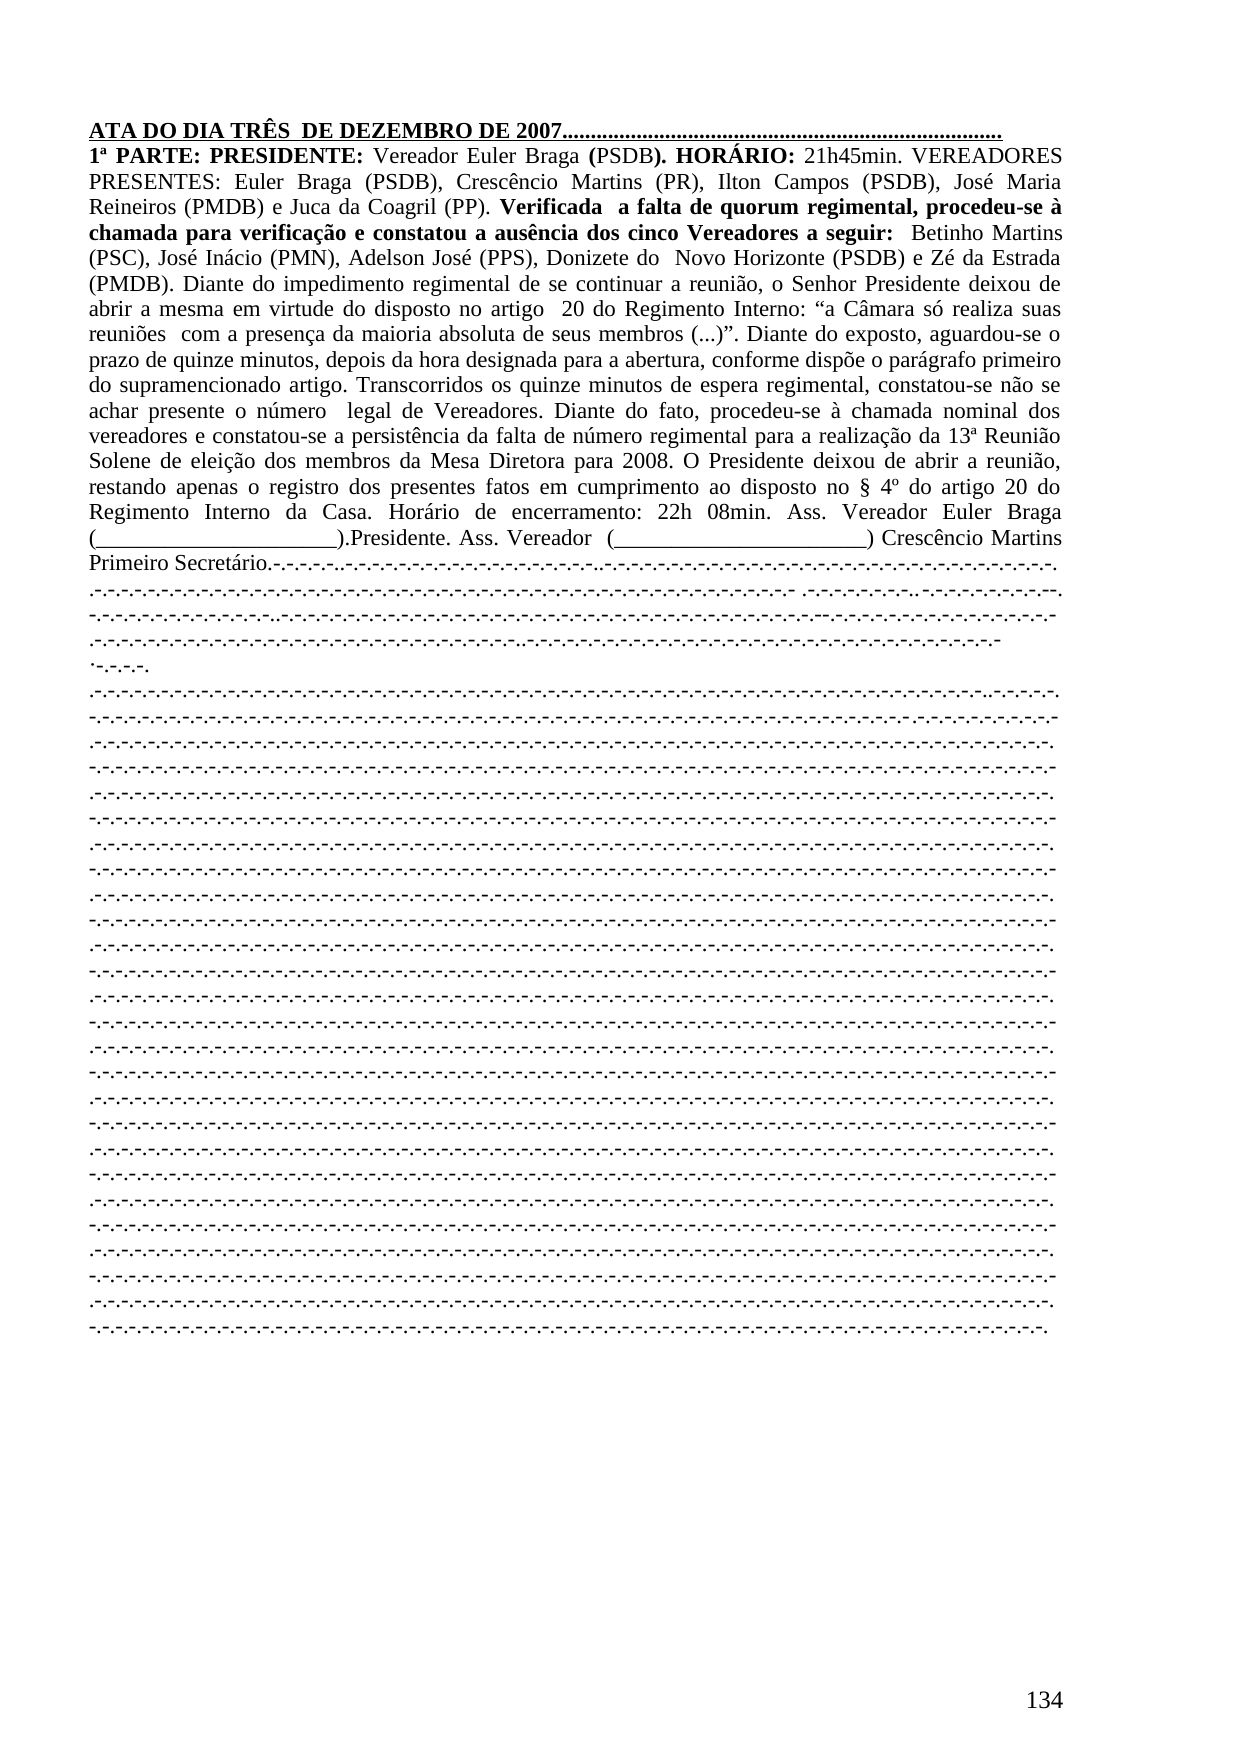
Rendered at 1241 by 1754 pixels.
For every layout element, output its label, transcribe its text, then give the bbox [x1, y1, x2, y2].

text 1ª PARTE: PRESIDENTE: Vereador Euler Braga (PSDB). HORÁRIO: 21h45min. VEREADORES PRESENTES: Euler Braga (PSDB), Crescêncio Martins (PR), Ilton Campos (PSDB), José Maria Reineiros (PMDB) e Juca da Coagril (PP). Verificada a falta de quorum regimental, procedeu-se à chamada para verificação e constatou a ausência dos cinco Vereadores a seguir: Betinho Martins (PSC), José Inácio (PMN), Adelson José (PPS), Donizete do Novo Horizonte (PSDB) e Zé da Estrada (PMDB). Diante do impedimento regimental de se continuar a reunião, o Senhor Presidente deixou de abrir a mesma em virtude do disposto no artigo 20 do Regimento Interno: “a Câmara só realiza suas reuniões com a presença da maioria absoluta de seus membros (...)”. Diante do exposto, aguardou-se o prazo de quinze minutos, depois da hora designada para a abertura, conforme dispõe o parágrafo primeiro do supramencionado artigo. Transcorridos os quinze minutos de espera regimental, constatou-se não se achar presente o número legal de Vereadores. Diante do fato, procedeu-se à chamada nominal dos vereadores e constatou-se a persistência da falta de número regimental para a realização da 13ª Reunião Solene de eleição dos membros da Mesa Diretora para 2008. O Presidente deixou de abrir a reunião, restando apenas o registro dos presentes fatos em cumprimento ao disposto no § 4º do artigo 20 do Regimento Interno da Casa. Horário de encerramento: 22h 08min. Ass. Vereador Euler Braga (_____________________).Presidente. Ass. Vereador (______________________) Crescêncio Martins Primeiro Secretário.-.-.-.-.-..-.-.-.-.-.-.-.-.-.-.-.-.-.-.-.-.-.-.-..-.-.-.-.-.-.-.-.-.-.-.-.-.-.-.-.-.-.-.-.-.-.-.-.-.-.-.-.-.-.-.-.-.-. [88, 143, 1063, 576]
text .-.-.-.-.-.-.-.-.-.-.-.-.-.-.-.-.-.-.-.-.-.-.-.-.-.-.-.-.-.-.-.-.-.-.-.-.-.-.-.-.-.-.-.-.-.-.-.-.-.-.-.-.- .-.-.-.-.-.-.-.-..-.-.-.-.-.-.-.-.-.--.-.-.-.-.-.-.-.-.-.-.-.-.-.-..-.-.-.-.-.-.-.-.-.-.-.-.-.-.-.-.-.-.-.-.-.-.-.-.-.-.-.-.-.-.-.-.-.-.-.-.-.-.-.-.--.-.-.-.-.-.-.-.-.-.-.-.-.-.-.-.-.-.-.-.-.-.-.-.-.-.-.-.-.-.-.-.-.-.-.-.-.-.-.-.-.-.-.-.-.-.-.-.-.-..-.-.-.-.-.-.-.-.-.-.-.-.-.-.-.-.-.-.-.-.-.-.-.-.-.-.-.-.-.-.-.-.-.-.-.-·-.-.-.-. [88, 576, 1063, 677]
text ATA DO DIA TRÊS DE DEZEMBRO DE 2007............................................................................. [88, 118, 1063, 143]
text .-.-.-.-.-.-.-.-.-.-.-.-.-.-.-.-.-.-.-.-.-.-.-.-.-.-.-.-.-.-.-.-.-.-.-.-.-.-.-.-.-.-.-.-.-.-.-.-.-.-.-.-.-.-.-.-.-.-.-.-.-.-.-.-.-.-.-..-.-.-.-.-.-.-.-.-.-.-.-.-.-.-.-.-.-.-.-.-.-.-.-.-.-.-.-.-.-.-.-.-.-.-.-.-.-.-.-.-.-.-.-.-.-.-.-.-.-.-.-.-.-.-.-.-.-.-.-.-.-.-.-.-.-.-.-.-.-.-.-.-.-.-.-.-.-.-.-.-.-.-.-.-.-.-.-.-.-.-.-.-.-.-.-.-.-.-.-.-.-.-.-.-.-.-.-.-.-.-.-.-.-.-.-.-.-.-.-.-.-.-.-.-.-.-.-.-.-.-.-.-.-.-.-.-.-.-.-.-.-.-.-.-.-.-.-.-.-.-.-.-.-.-.-.-.-.-.-.-.-.-.-.-.-.-.-.-.-.-.-.-.-.-.-.-.-.-.-.-.-.-.-.-.-.-.-.-.-.-.-.-.-.-.-.-.-.-.-.-.-.-.-.-.-.-.-.-.-.-.-.-.-.-.-.-.-.-.-.-.-.-.-.-.-.-.-.-.-.-.-.-.-.-.-.-.-.-.-.-.-.-.-.-.-.-.-.-.-.-.-.-.-.-.-.-.-.-.-.-.-.-.-.-.-.-.-.-.-.-.-.-.-.-.-.-.-.-.-.-.-.-.-.-.-.-.-.-.-.-.-.-.-.-.-.-.-.-.-.-.-.-.-.-.-.-.-.-.-.-.-.-.-.-.-.-.-.-.-.-.-.-.-.-.-.-.-.-.-.-.-.-.-.-.-.-.-.-.-.-.-.-.-.-.-.-.-.-.-.-.-.-.-.-.-.-.-.-.-.-.-.-.-.-.-.-.-.-.-.-.-.-.-.-.-.-.-.-.-.-.-.-.-.-.-.-.-.-.-.-.-.-.-.-.-.-.-.-.-.-.-.-.-.-.-.-.-.-.-.-.-.-.-.-.-.-.-.-.-.-.-.-.-.-.-.-.-.-.-.-.-.-.-.-.-.-.-.-.-.-.-.-.-.-.-.-.-.-.-.-.-.-.-.-.-.-.-.-.-.-.-.-.-.-.-.-.-.-.-.-.-.-.-.-.-.-.-.-.-.-.-.-.-.-.-.-.-.-.-.-.-.-.-.-.-.-.-.-.-.-.-.-.-.-.-.-.-.-.-.-.-.-.-.-.-.-.-.-.-.-.-.-.-.-.-.-.-.-.-.-.-.-.-.-.-.-.-.-.-.-.-.-.-.-.-.-.-.-.-.-.-.-.-.-.-.-.-.-.-.-.-.-.-.-.-.-.-.-.-.-.-.-.-.-.-.-.-.-.-.-.-.-.-.-.-.-.-.-.-.-.-.-.-.-.-.-.-.-.-.-.-.-.-.-.-.-.-.-.-.-.-.-.-.-.-.-.-.-.-.-.-.-.-.-.-.-.-.-.-.-.-.-.-.-.-.-.-.-.-.-.-.-.-.-.-.-.-.-.-.-.-.-.-.-.-.-.-.-.-.-.-.-.-.-.-.-.-.-.-.-.-.-.-.-.-.-.-.-.-.-.-.-.-.-.-.-.-.-.-.-.-.-.-.-.-.-.-.-.-.-.-.-.-.-.-.-.-.-.-.-.-.-.-.-.-.-.-.-.-.-.-.-.-.-.-.-.-.-.-.-.-.-.-.-.-.-.-.-.-.-.-.-.-.-.-.-.-.-.-.-.-.-.-.-.-.-.-.-.-.-.-.-.-.-.-.-.-.-.-.-.-.-.-.-.-.-.-.-.-.-.-.-.-.-.-.-.-.-.-.-.-.-.-.-.-.-.-.-.-.-.-.-.-.-.-.-.-.-.-.-.-.-.-.-.-.-.-.-.-.-.-.-.-.-.-.-.-.-.-.-.-.-.-.-.-.-.-.-.-.-.-.-.-.-.-.-.-.-.-.-.-.-.-.-.-.-.-.-.-.-.-.-.-.-.-.-.-.-.-.-.-.-.-.-.-.-.-.-.-.-.-.-.-.-.-.-.-.-.-.-.-.-.-.-.-.-.-.-.-.-.-.-.-.-.-.-.-.-.-.-.-.-.-.-.-.-.-.-.-.-.-.-.-.-.-.-.-.-.-.-.-.-.-.-.-.-.-.-.-.-.-.-.-.-.-.-.-.-.-.-.-.-.-.-.-.-.-.-.-.-.-.-.-.-.-.-.-.-.-.-.-.-.-.-.-.-.-.-.-.-.-.-.-.-.-.-.-.-.-.-.-.-.-.-.-.-.-.-.-.-.-.-.-.-.-.-.-.-.-.-.-.-.-.-.-.-.-.-.-.-.-.-.-.-.-.-.-.-.-.-.-.-.-.-.-.-.-.-.-.-.-.-.-.-.-.-.-.-.-.-.-.-.-.-.-.-.-.-.-.-.-.-.-.-.-.-.-.-.-.-.-.-.-.-.-.-.-.-.-.-.-.-.-.-.-.-.-.-.-.-.-.-.-.-.-.-.-.-.-.-.-.-.-.-.-.-.-.-.-.-.-.-.-.-.-.-.-.-.-.-.-.-.-.-.-.-.-.-.-.-.-.-.-.-.-.-.-.-.-.-.-.-.-.-.-.-.-.-.-.-.-.-.-.-.-.-.-.-.-.-.-.-.-.-.-.-.-.-.-.-.-.-.-.-.-.-.-.-.-.-.-.-.-.-.-.-.-.-.-.-.-.-.-.-.-.-.-.-.-.-.-.-.-.-.-.-.-.-.-.-.-.-.-.-.-.-.-.-.-.-.-.-.-.-.-.-.-.-.-.-.-.-.-.-.-.-.-.-.-.-.-.-.-.-.-.-.-.-.-.-.-.-.-.-.-.-.-.-.-.-.-.-.-.-.-.-.-.-.-.-.-.-.-.-.-.-.-.-.-.-.-.-.-.-.-.-.-.-.-.-.-.-.-.-.-.-.-.-.-.-.-.-.-.-.-.-.-.-.-.-.-.-.-.-.-.-.-.-.-.-.-.-.-.-.-.-.-.-.-.-.-.-.-.-.-.-.-.-.-.-.-.-.-.-.-.-.-.-.-.-.-.-.-.-.-.-.-.-.-.-.-.-.-.-.-.-.-.-.-.-.-.-.-.-.-.-.-.-.-.-.-.-.-.-.-.-.-.-.-.-.-.-.-.-.-.-.-.-.-.-.-.-.-.-.-.-.-.-.-.-.-.-.-.-.-.-.-.-.-.-.-.-.-.-.-.-.-.-.-.-.-.-.-.-.-.-.-.-.-.-.-.-.-.-.-.-.-.-.-.-.-.-.-.-.-.-.-.-.-.-.-.-.-.-.-.-.-.-.-.-.-.-.-.-.-.-.-.-.-.-.-.-.-.-.-.-.-.-.-.-.-.-.-.-.-.-.-.-.-.-.-.-.-.-.-.-.-.-.-.-.-.-.-.-.-.-.-.-.-.-.-.-.-.-.-.-.-.-.-.-.-.-.-.-.-.-.-.-.-.-.-.-.-.-.-.-.-.-.-.-.-.-.-.-.-.-.-.-.-.-.-.-.-.-.-.-.-.-.-.-.-.-.-.-.-.-.-.-.-.-.-.-.-.-.-.-.-.-.-.-.-.-.-.-.-.-.-.-.-.-.-.-.-.-.-.-.-.-.-.-.-.-.-.-.-.-.-.-.-.-.-.-.-.-.-.-.-.-.-.-.-.-.-.-.-.-.-.-.-.-.-.-.-.-.-.-.-.-.-.-.-.-.-.-.-.-.-.-.-.-.-.-.-.-.-.-.-.-.-.-.-.-.-.-.-.-.-.-.-.-.-.-.-.-.-.-.-.-.-.-.-.-.-.-.-.-.-.-.-.-.-.-.-.-.-.-.-.-.-.-.-.-.-.-.-.-.-.-.-.-.-.-.-.-.-.-.-.-.-.-.-.-.-.-.-.-.-.-.-.-.-.-.-.-.-.-.-.-.-.-.-.-.-.-.-.-.-.-.-.-.-.-.-.-.-.-.-.-.-.-.-.-.-.-.-.-.-.-.-.-.-.-.-.-.-.-.-.-.-.-.-.-.-.-.-.-.-.-.-.-.-.-.-.-.-.-.-.-.-.-.-.-.-.-.-.-. [88, 677, 1063, 1338]
